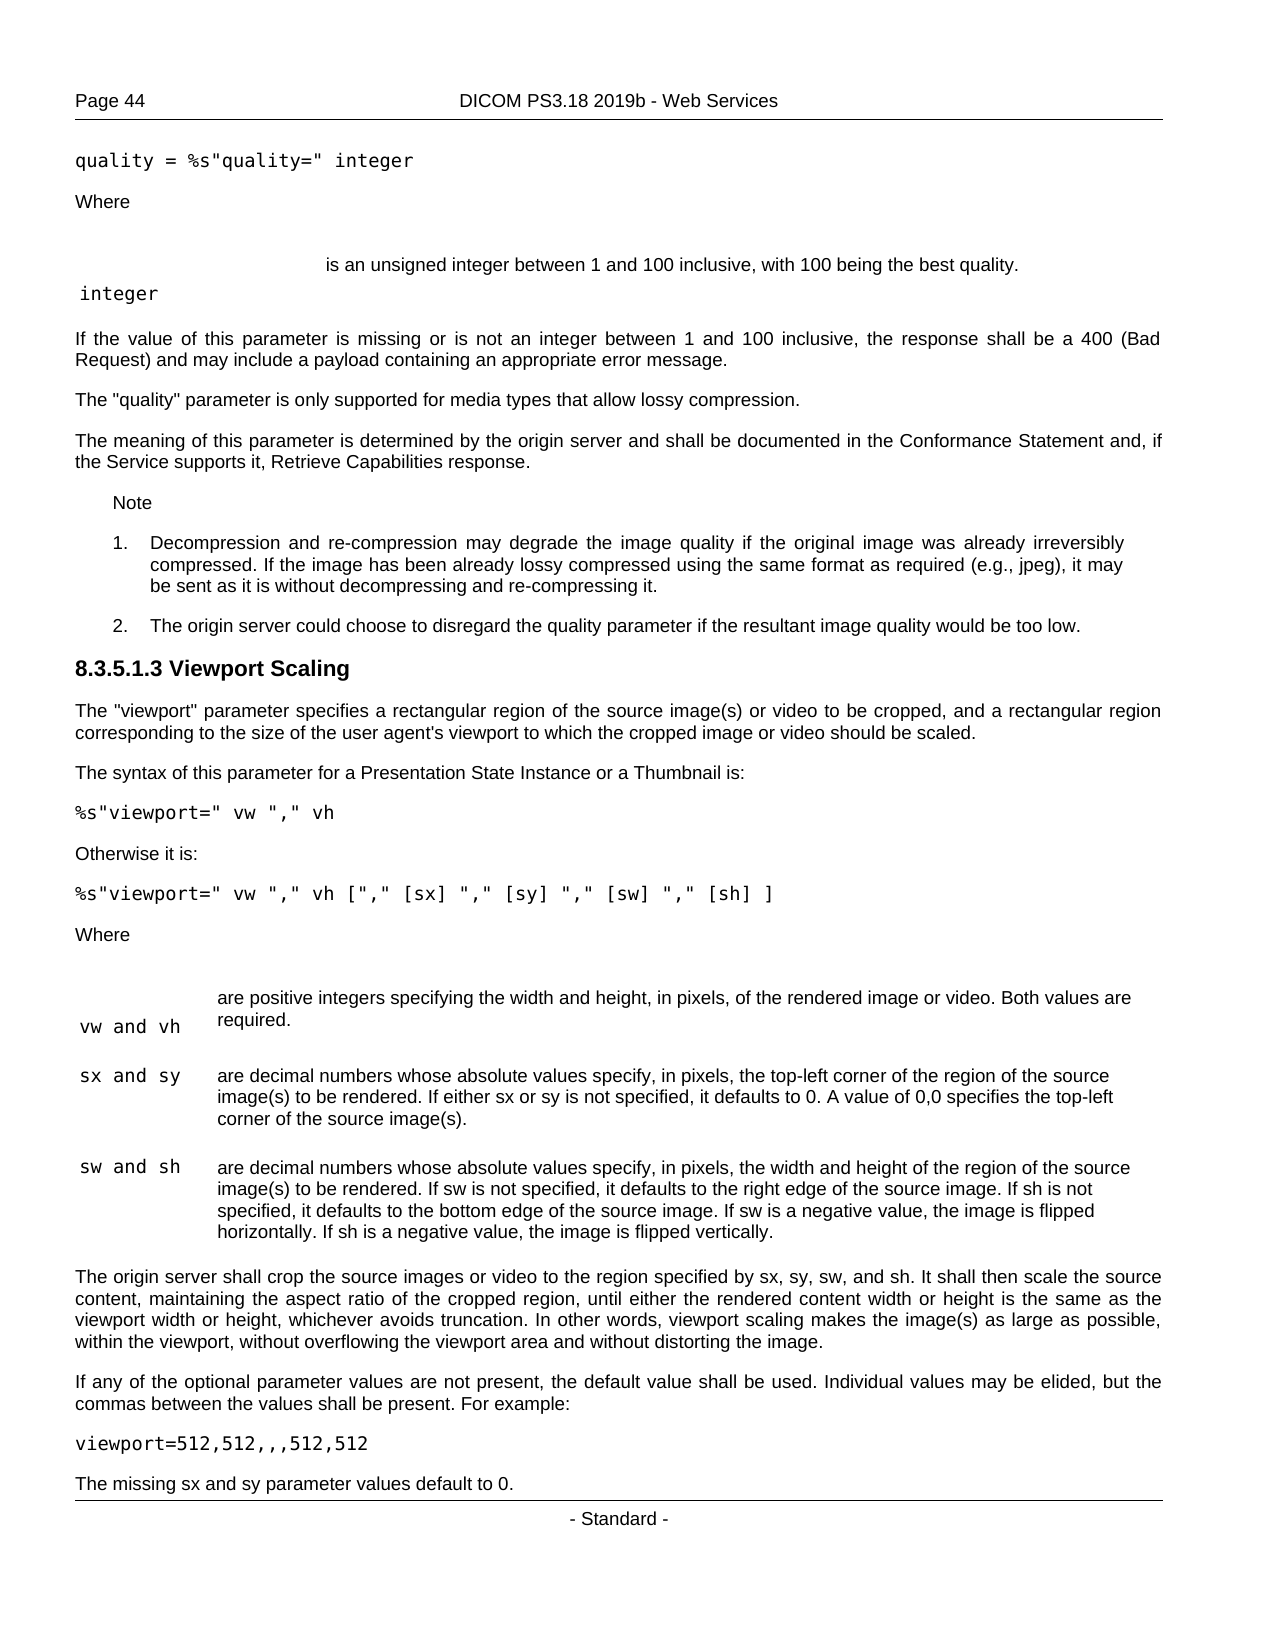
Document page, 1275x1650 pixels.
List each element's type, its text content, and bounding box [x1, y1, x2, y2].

text 8.3.5.1.3 Viewport Scaling [75, 656, 1162, 681]
text The meaning of this parameter is determined by the origin server and shall be documented in the Conformance Statement and, if the Service supports it, Retrieve Capabilities response. [75, 429, 1162, 473]
text 1. Decompression and re-compression may degrade the image quality if the original image was already irreversibly compressed. If the image has been already lossy compressed using the same format as required (e.g., jpeg), it may be sent as it is without decompressing and re-compressing it. [112, 532, 1125, 596]
text viewport=512,512,,,512,512 [75, 1433, 1162, 1454]
text The syntax of this parameter for a Presentation State Instance or a Thumbnail is: [75, 762, 1162, 783]
text The origin server shall crop the source images or video to the region specified by sx, sy, sw, and sh. It shall then scale the source content, maintaining the aspect ratio of the cropped region, until either the rendered content width or height is the same as the viewport width or height, whichever avoids truncation. In other words, viewport scaling makes the image(s) as large as possible, within the viewport, without overflowing the viewport area and without distorting the image. [75, 1266, 1162, 1352]
text The missing sx and sy parameter values default to 0. [75, 1473, 1162, 1495]
text Where [75, 924, 1162, 945]
text The "quality" parameter is only supported for media types that allow lossy compression. [75, 389, 1162, 411]
table_cell sw and sh [75, 1134, 213, 1247]
text quality = %s"quality=" integer [75, 150, 1162, 172]
text If the value of this parameter is missing or is not an integer between 1 and 100 inclusive, the response shall be a 400 (Bad Request) and may include a payload containing an appropriate error message. [75, 327, 1162, 371]
table_header is an unsigned integer between 1 and 100 inclusive, with 100 being the best quality. [321, 231, 1162, 309]
text 2. The origin server could choose to disregard the quality parameter if the resultant image quality would be too low. [112, 615, 1125, 637]
text %s"viewport=" vw "," vh ["," [sx] "," [sy] "," [sw] "," [sh] ] [75, 883, 1162, 905]
table_header are positive integers specifying the width and height, in pixels, of the rendered image or video. Both values are required. [213, 964, 1162, 1042]
table_header integer [75, 231, 321, 309]
text The "viewport" parameter specifies a rectangular region of the source image(s) or video to be cropped, and a rectangular region corresponding to the size of the user agent's viewport to which the cropped image or video should be scaled. [75, 700, 1162, 743]
text Note [112, 491, 1125, 513]
text Where [75, 191, 1162, 212]
text Otherwise it is: [75, 843, 1162, 864]
text %s"viewport=" vw "," vh [75, 802, 1162, 824]
table_cell are decimal numbers whose absolute values specify, in pixels, the top-left corner of the region of the source image(s) to be rendered. If either sx or sy is not specified, it defaults to 0. A value of 0,0 specifies the top-left corner of the source image(s). [213, 1042, 1162, 1134]
table_header vw and vh [75, 964, 213, 1042]
text If any of the optional parameter values are not present, the default value shall be used. Individual values may be elided, but the commas between the values shall be present. For example: [75, 1371, 1162, 1414]
table_cell sx and sy [75, 1042, 213, 1134]
table_cell are decimal numbers whose absolute values specify, in pixels, the width and height of the region of the source image(s) to be rendered. If sw is not specified, it defaults to the right edge of the source image. If sh is not specified, it defaults to the bottom edge of the source image. If sw is a negative value, the image is flipped horizontally. If sh is a negative value, the image is flipped vertically. [213, 1134, 1162, 1247]
